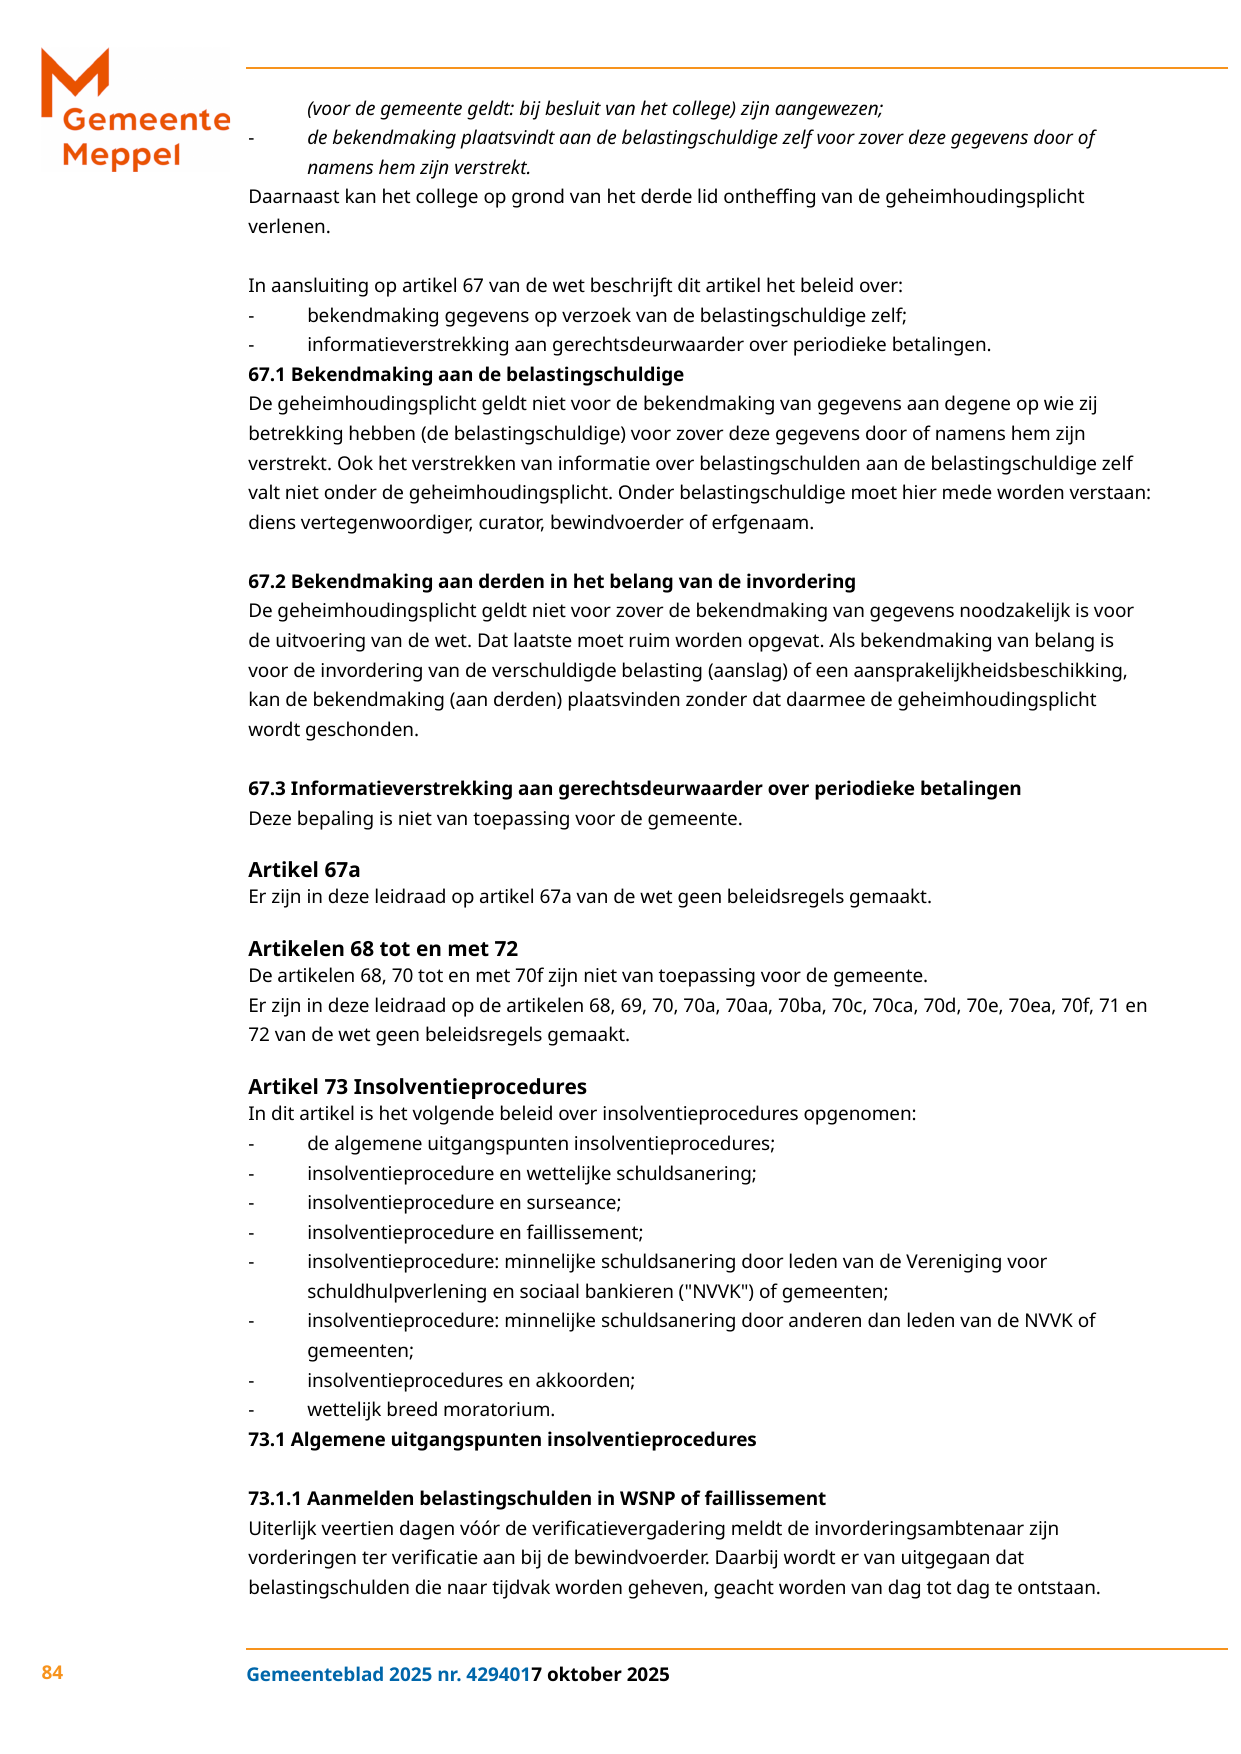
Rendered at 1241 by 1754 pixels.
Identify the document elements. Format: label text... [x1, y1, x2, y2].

text 73.1 Algemene uitgangspunten insolventieprocedures [248, 1426, 1152, 1452]
list informatieverstrekking aan gerechtsdeurwaarder over periodieke betalingen. [248, 331, 1152, 357]
text 73.1.1 Aanmelden belastingschulden in WSNP of faillissement [248, 1485, 1152, 1511]
text Daarnaast kan het college op grond van het derde lid ontheffing van de geheimhoudingsplicht verlenen. [248, 183, 1152, 239]
picture [41, 47, 231, 172]
text In dit artikel is het volgende beleid over insolventieprocedures opgenomen: [248, 1101, 1152, 1126]
list insolventieprocedure en faillissement; [248, 1219, 1152, 1244]
text Er zijn in deze leidraad op de artikelen 68, 69, 70, 70a, 70aa, 70ba, 70c, 70ca, 70d, 70e, 70ea, 70f, 71 en 72 van de wet geen beleidsregels gemaakt. [248, 992, 1152, 1047]
text In aansluiting op artikel 67 van de wet beschrijft dit artikel het beleid over: [248, 272, 1152, 298]
text 67.3 Informatieverstrekking aan gerechtsdeurwaarder over periodieke betalingen [248, 775, 1152, 801]
text De geheimhoudingsplicht geldt niet voor zover de bekendmaking van gegevens noodzakelijk is voor de uitvoering van de wet. Dat laatste moet ruim worden opgevat. Als bekendmaking van belang is voor de invordering van de verschuldigde belasting (aanslag) of een aansprakelijkheidsbeschikking, kan de bekendmaking (aan derden) plaatsvinden zonder dat daarmee de geheimhoudingsplicht wordt geschonden. [248, 598, 1152, 742]
text 67.1 Bekendmaking aan de belastingschuldige [248, 361, 1152, 387]
text 67.2 Bekendmaking aan derden in het belang van de invordering [248, 568, 1152, 594]
list de bekendmaking plaatsvindt aan de belastingschuldige zelf voor zover deze gegevens door of namens hem zijn verstrekt. [248, 124, 1152, 180]
list insolventieprocedure: minnelijke schuldsanering door leden van de Vereniging voor schuldhulpverlening en sociaal bankieren ("NVVK") of gemeenten; [248, 1248, 1152, 1304]
list insolventieprocedures en akkoorden; [248, 1367, 1152, 1392]
text Artikel 73 Insolventieprocedures [248, 1072, 1152, 1101]
text Artikel 67a [248, 855, 1152, 884]
text De artikelen 68, 70 tot en met 70f zijn niet van toepassing voor de gemeente. [248, 962, 1152, 988]
list insolventieprocedure en wettelijke schuldsanering; [248, 1160, 1152, 1185]
text Artikelen 68 tot en met 72 [248, 934, 1152, 962]
text Uiterlijk veertien dagen vóór de verificatievergadering meldt de invorderingsambtenaar zijn vorderingen ter verificatie aan bij de bewindvoerder. Daarbij wordt er van uitgegaan dat belastingschulden die naar tijdvak worden geheven, geacht worden van dag tot dag te ontstaan. [248, 1515, 1152, 1599]
list de algemene uitgangspunten insolventieprocedures; [248, 1130, 1152, 1156]
list insolventieprocedure: minnelijke schuldsanering door anderen dan leden van de NVVK of gemeenten; [248, 1308, 1152, 1363]
list insolventieprocedure en surseance; [248, 1189, 1152, 1215]
text Deze bepaling is niet van toepassing voor de gemeente. [248, 805, 1152, 831]
list bekendmaking gegevens op verzoek van de belastingschuldige zelf; [248, 302, 1152, 328]
text Er zijn in deze leidraad op artikel 67a van de wet geen beleidsregels gemaakt. [248, 884, 1152, 909]
list (voor de gemeente geldt: bij besluit van het college) zijn aangewezen; [248, 95, 1152, 121]
text De geheimhoudingsplicht geldt niet voor de bekendmaking van gegevens aan degene op wie zij betrekking hebben (de belastingschuldige) voor zover deze gegevens door of namens hem zijn verstrekt. Ook het verstrekken van informatie over belastingschulden aan de belastingschuldige zelf valt niet onder de geheimhoudingsplicht. Onder belastingschuldige moet hier mede worden verstaan: diens vertegenwoordiger, curator, bewindvoerder of erfgenaam. [248, 391, 1152, 535]
list wettelijk breed moratorium. [248, 1396, 1152, 1422]
